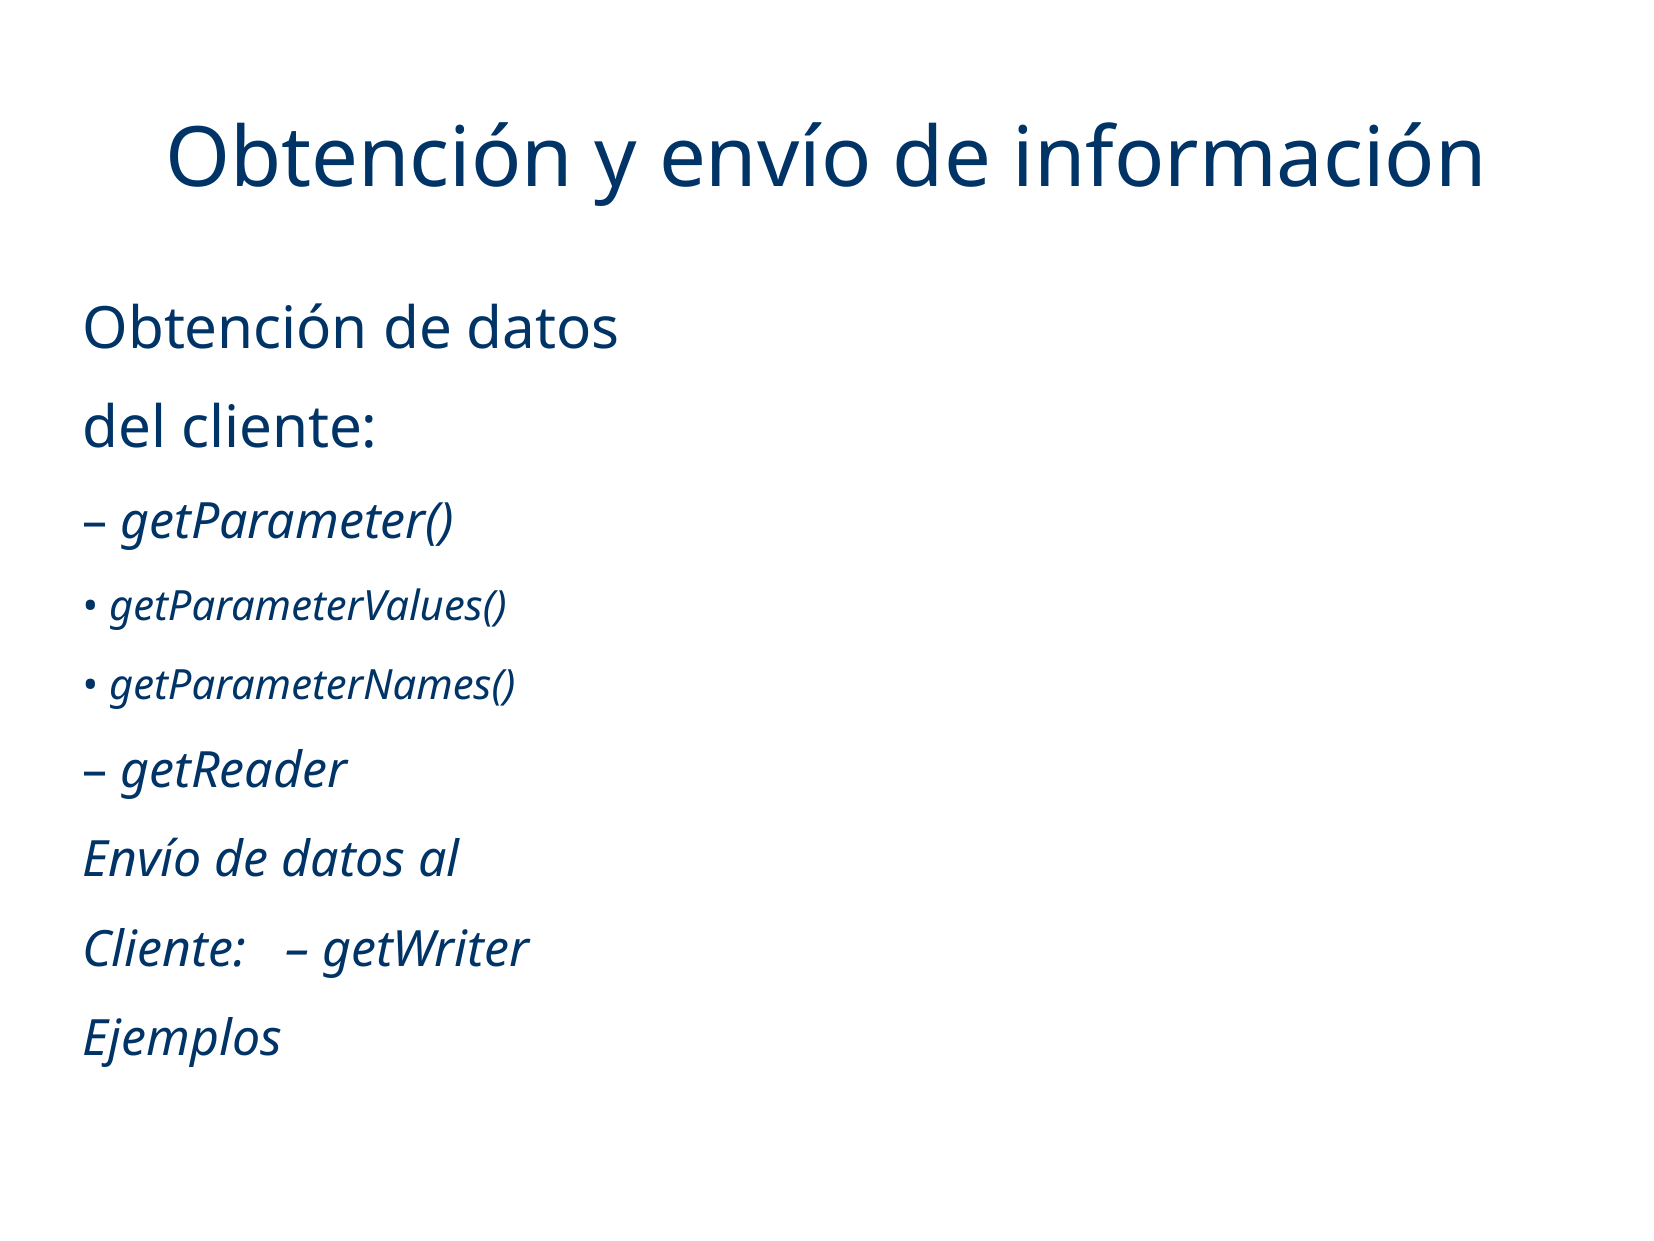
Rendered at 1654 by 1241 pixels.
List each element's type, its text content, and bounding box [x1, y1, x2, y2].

title Obtención y envío de información [82, 49, 1571, 257]
list Obtención de datos del cliente: – getParameter() • getParameterValues() • getParameterNames() – getReader Envío de datos al Cliente: – getWriter Ejemplos [82, 290, 1571, 1113]
